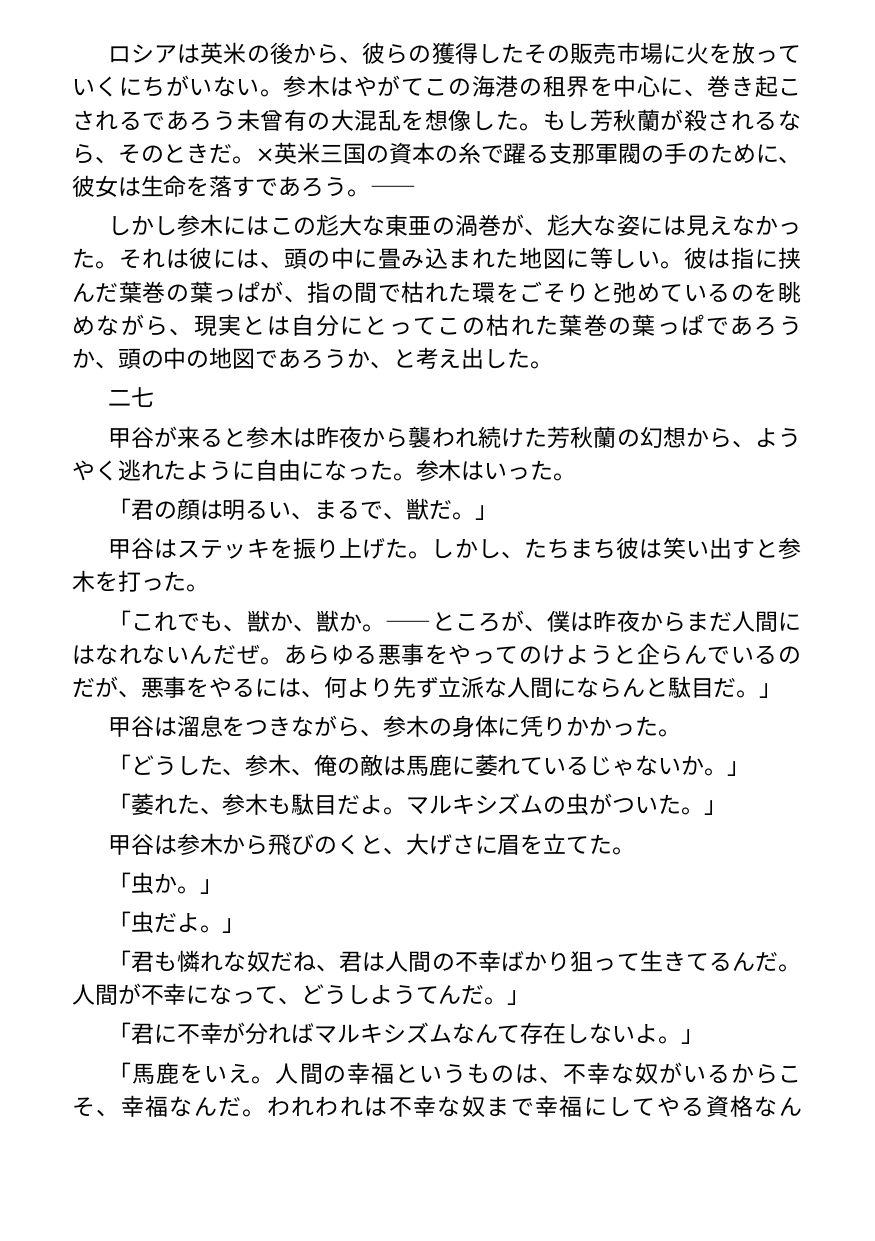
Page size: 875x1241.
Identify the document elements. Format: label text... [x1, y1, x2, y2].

text 「虫か。」 [72, 866, 802, 899]
text 「これでも、獣か、獣か。――ところが、僕は昨夜からまだ人間にはなれないんだぜ。あらゆる悪事をやってのけようと企らんでいるのだが、悪事をやるには、何より先ず立派な人間にならんと駄目だ。」 [72, 603, 802, 703]
text 「馬鹿をいえ。人間の幸福というものは、不幸な奴がいるからこそ、幸福なんだ。われわれは不幸な奴まで幸福にしてやる資格なん [72, 1056, 802, 1122]
text 甲谷はステッキを振り上げた。しかし、たちまち彼は笑い出すと参木を打った。 [72, 531, 802, 597]
text 「萎れた、参木も駄目だよ。マルキシズムの虫がついた。」 [72, 787, 802, 821]
text 「君に不幸が分ればマルキシズムなんて存在しないよ。」 [72, 1016, 802, 1049]
text 甲谷が来ると参木は昨夜から襲われ続けた芳秋蘭の幻想から、ようやく逃れたように自由になった。参木はいった。 [72, 419, 802, 486]
text 「虫だよ。」 [72, 905, 802, 938]
text 「君の顔は明るい、まるで、獣だ。」 [72, 492, 802, 525]
text 甲谷は参木から飛びのくと、大げさに眉を立てた。 [72, 826, 802, 860]
text 甲谷は溜息をつきながら、参木の身体に凭りかかった。 [72, 709, 802, 742]
text 「君も憐れな奴だね、君は人間の不幸ばかり狙って生きてるんだ。人間が不幸になって、どうしようてんだ。」 [72, 944, 802, 1010]
text しかし参木にはこの尨大な東亜の渦巻が、尨大な姿には見えなかった。それは彼には、頭の中に畳み込まれた地図に等しい。彼は指に挟んだ葉巻の葉っぱが、指の間で枯れた環をごそりと弛めているのを眺めながら、現実とは自分にとってこの枯れた葉巻の葉っぱであろうか、頭の中の地図であろうか、と考え出した。 [72, 208, 802, 374]
text ロシアは英米の後から、彼らの獲得したその販売市場に火を放っていくにちがいない。参木はやがてこの海港の租界を中心に、巻き起こされるであろう未曾有の大混乱を想像した。もし芳秋蘭が殺されるなら、そのときだ。×英米三国の資本の糸で躍る支那軍閥の手のために、彼女は生命を落すであろう。―― [72, 36, 802, 202]
text 二七 [72, 380, 802, 413]
text 「どうした、参木、俺の敵は馬鹿に萎れているじゃないか。」 [72, 748, 802, 781]
